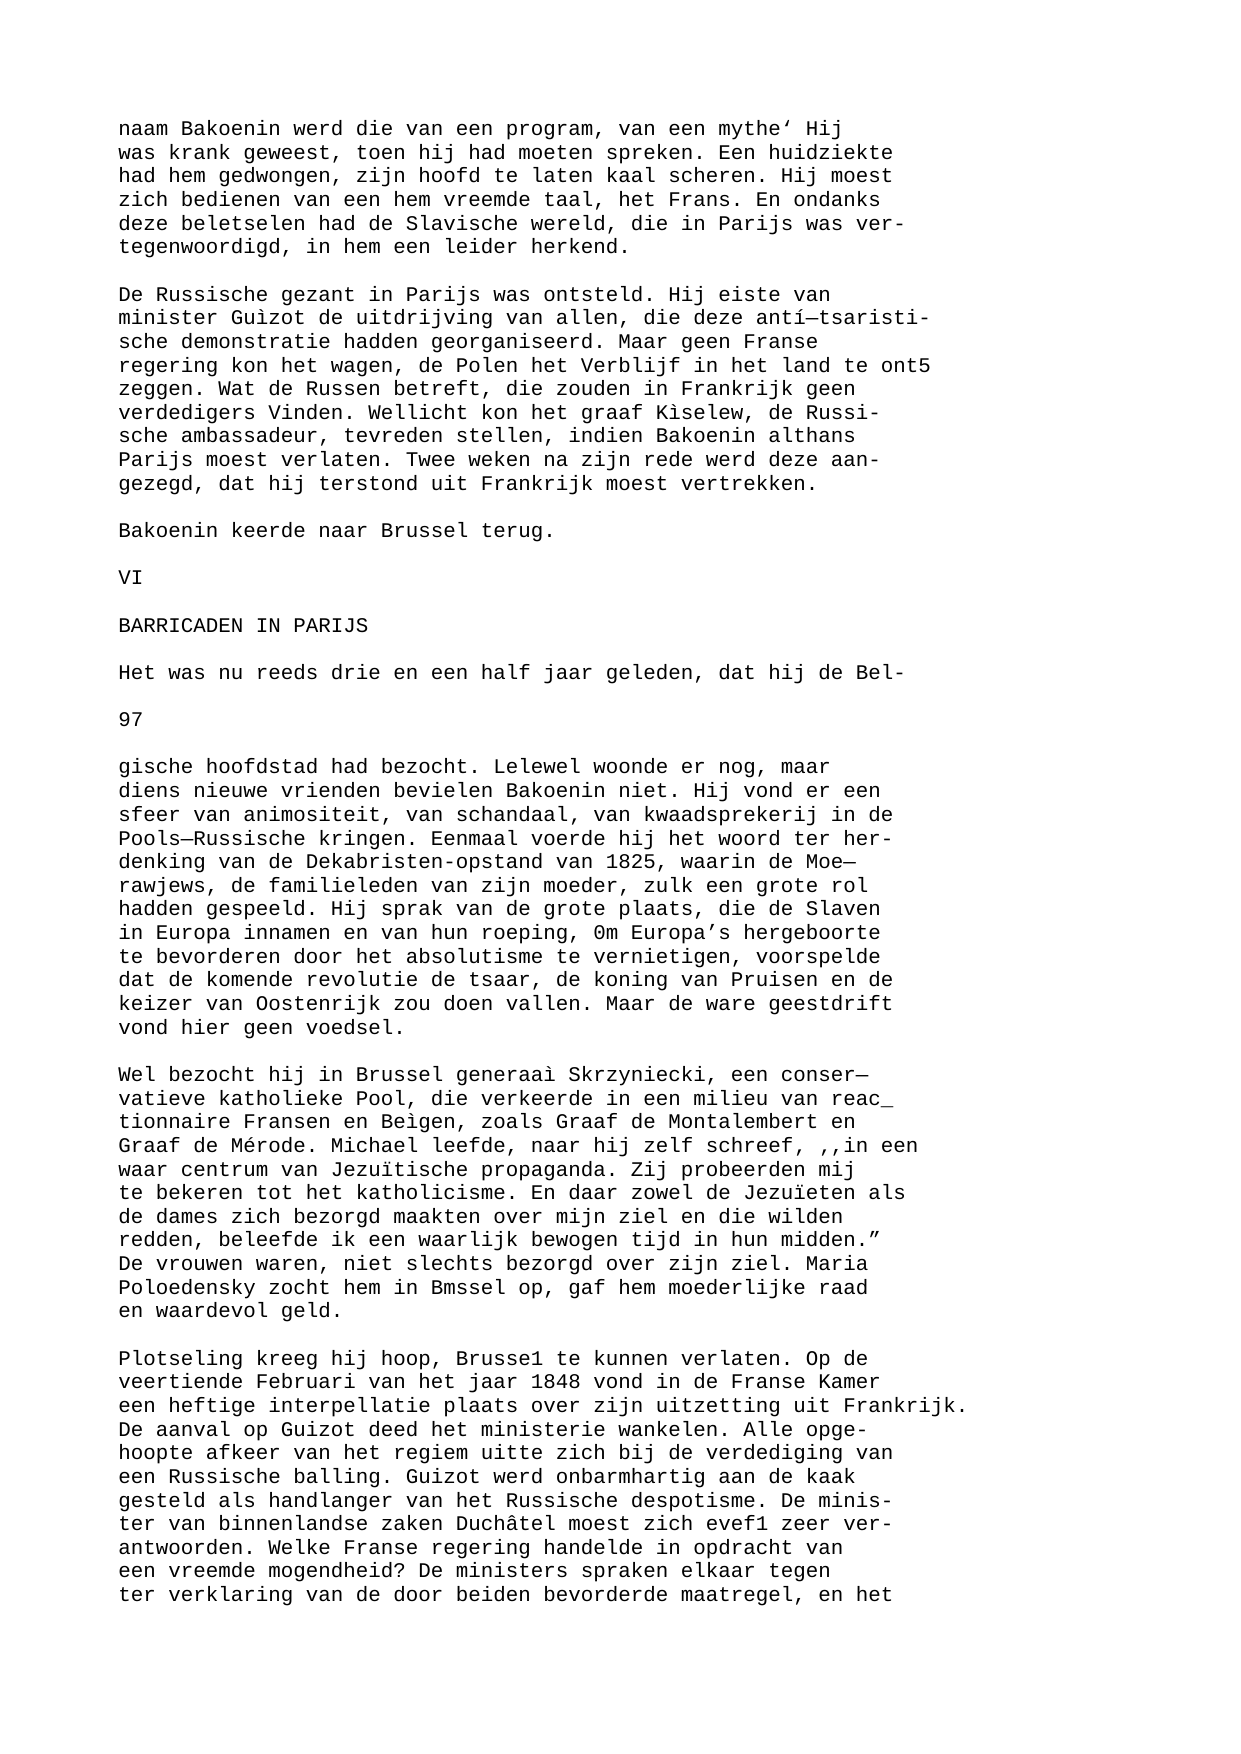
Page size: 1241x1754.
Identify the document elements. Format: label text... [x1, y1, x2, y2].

text een heftige interpellatie plaats over zijn uitzetting uit Frankrijk. [118, 1395, 1122, 1419]
text was krank geweest, toen hij had moeten spreken. Een huidziekte [118, 142, 1122, 165]
text de dames zich bezorgd maakten over mijn ziel en die wilden [118, 1206, 1122, 1229]
text Poloedensky zocht hem in Bmssel op, gaf hem moederlijke raad [118, 1277, 1122, 1300]
text vatieve katholieke Pool, die verkeerde in een milieu van reac_ [118, 1088, 1122, 1111]
text zich bedienen van een hem vreemde taal, het Frans. En ondanks [118, 189, 1122, 213]
text Graaf de Mérode. Michael leefde, naar hij zelf schreef‚ ‚,in een [118, 1135, 1122, 1158]
text in Europa innamen en van hun roeping, 0m Europa’s hergeboorte [118, 922, 1122, 946]
text Bakoenin keerde naar Brussel terug. [118, 520, 1122, 544]
text keizer van Oostenrijk zou doen vallen. Maar de ware geestdrift [118, 993, 1122, 1017]
text verdedigers Vinden. Wellicht kon het graaf Kìselew, de Russi- [118, 402, 1122, 426]
text denking van de Dekabristen-opstand van 1825, waarin de Moe— [118, 851, 1122, 875]
text een vreemde mogendheid? De ministers spraken elkaar tegen [118, 1561, 1122, 1584]
text vond hier geen voedsel. [118, 1017, 1122, 1040]
text Het was nu reeds drie en een half jaar geleden, dat hij de Bel- [118, 662, 1122, 686]
text Wel bezocht hij in Brussel generaaì Skrzyniecki, een conser— [118, 1064, 1122, 1088]
text tionnaire Fransen en Beìgen, zoals Graaf de Montalembert en [118, 1111, 1122, 1135]
text tegenwoordigd, in hem een leider herkend. [118, 236, 1122, 260]
text regering kon het wagen, de Polen het Verblijf in het land te ont5 [118, 354, 1122, 378]
text De aanval op Guizot deed het ministerie wankelen. Alle opge- [118, 1419, 1122, 1442]
text diens nieuwe vrienden bevielen Bakoenin niet. Hij vond er een [118, 780, 1122, 804]
text BARRICADEN IN PARIJS [118, 615, 1122, 638]
text ter van binnenlandse zaken Duchâtel moest zich evef1 zeer ver- [118, 1513, 1122, 1537]
text gische hoofdstad had bezocht. Lelewel woonde er nog, maar [118, 757, 1122, 780]
text Parijs moest verlaten. Twee weken na zijn rede werd deze aan- [118, 449, 1122, 473]
text redden, beleefde ik een waarlijk bewogen tijd in hun midden.” [118, 1229, 1122, 1253]
text hadden gespeeld. Hij sprak van de grote plaats, die de Slaven [118, 898, 1122, 922]
text De vrouwen waren, niet slechts bezorgd over zijn ziel. Maria [118, 1253, 1122, 1277]
text te bevorderen door het absolutisme te vernietigen, voorspelde [118, 946, 1122, 969]
text naam Bakoenin werd die van een program, van een mythe‘ Hij [118, 118, 1122, 142]
text rawjews, de familieleden van zijn moeder, zulk een grote rol [118, 875, 1122, 898]
text gezegd, dat hij terstond uit Frankrijk moest vertrekken. [118, 473, 1122, 496]
text deze beletselen had de Slavische wereld, die in Parijs was ver- [118, 213, 1122, 236]
text sche demonstratie hadden georganiseerd. Maar geen Franse [118, 331, 1122, 354]
text een Russische balling. Guizot werd onbarmhartig aan de kaak [118, 1466, 1122, 1489]
text minister Guìzot de uitdrijving van allen, die deze antí—tsaristi- [118, 307, 1122, 331]
text ter verklaring van de door beiden bevorderde maatregel, en het [118, 1584, 1122, 1608]
text en waardevol geld. [118, 1300, 1122, 1324]
text had hem gedwongen, zijn hoofd te laten kaal scheren. Hij moest [118, 165, 1122, 189]
text VI [118, 567, 1122, 591]
text gesteld als handlanger van het Russische despotisme. De minis- [118, 1489, 1122, 1513]
text sche ambassadeur, tevreden stellen, indien Bakoenin althans [118, 426, 1122, 449]
text antwoorden. Welke Franse regering handelde in opdracht van [118, 1537, 1122, 1561]
text dat de komende revolutie de tsaar, de koning van Pruisen en de [118, 969, 1122, 993]
text sfeer van animositeit, van schandaal‚ van kwaadsprekerij in de [118, 804, 1122, 827]
text veertiende Februari van het jaar 1848 vond in de Franse Kamer [118, 1371, 1122, 1395]
text 97 [118, 709, 1122, 733]
text waar centrum van Jezuïtische propaganda. Zij probeerden mij [118, 1158, 1122, 1182]
text te bekeren tot het katholicisme. En daar zowel de Jezuïeten als [118, 1182, 1122, 1206]
text Plotseling kreeg hij hoop, Brusse1 te kunnen verlaten. Op de [118, 1348, 1122, 1371]
text hoopte afkeer van het regiem uitte zich bij de verdediging van [118, 1442, 1122, 1466]
text Pools—Russische kringen. Eenmaal voerde hij het woord ter her- [118, 827, 1122, 851]
text zeggen. Wat de Russen betreft, die zouden in Frankrijk geen [118, 378, 1122, 402]
text De Russische gezant in Parijs was ontsteld. Hij eiste van [118, 284, 1122, 307]
